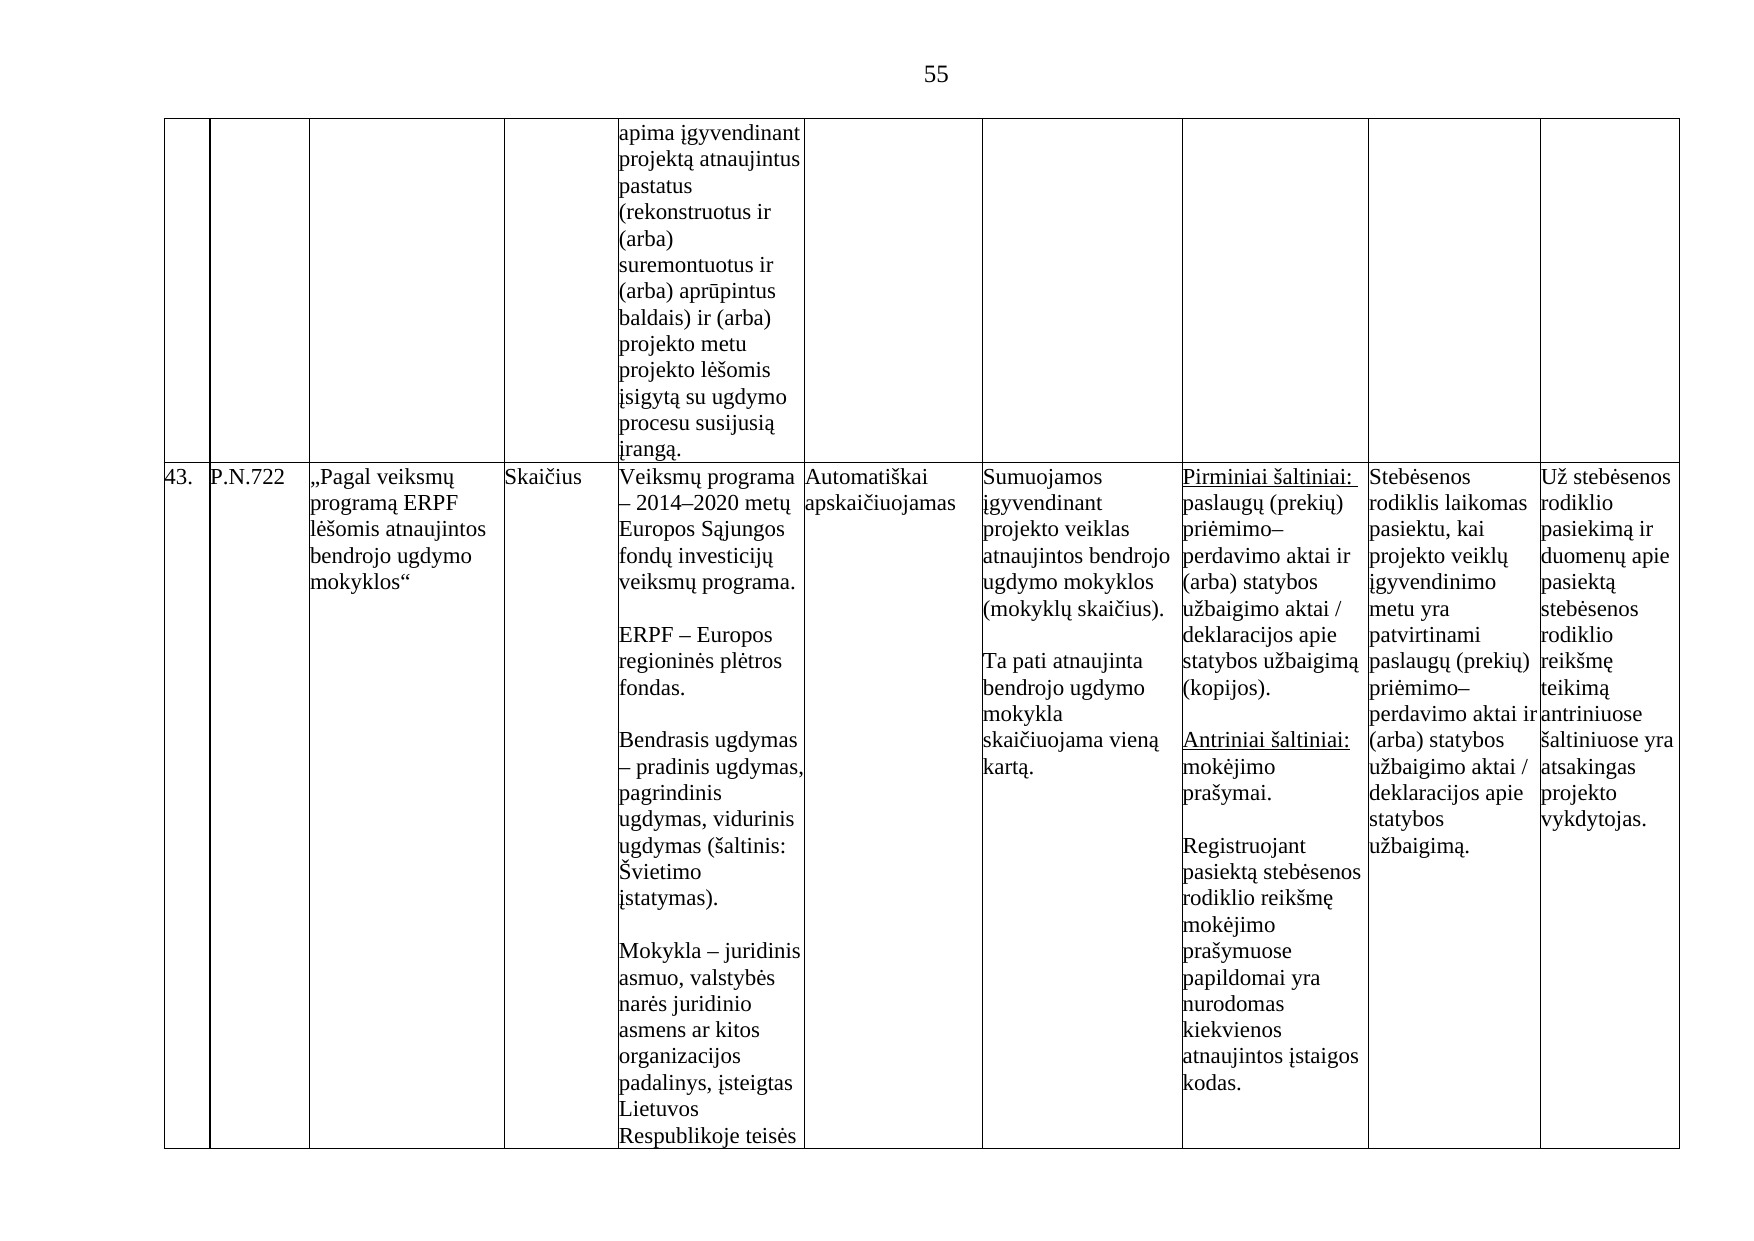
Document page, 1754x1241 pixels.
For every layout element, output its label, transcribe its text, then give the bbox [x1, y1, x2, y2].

table_cell apima įgyvendinant projektą atnaujintus pastatus (rekonstruotus ir (arba) suremontuotus ir (arba) aprūpintus baldais) ir (arba) projekto metu projekto lėšomis įsigytą su ugdymo procesu susijusią įrangą. [619, 119, 804, 462]
table_cell Pirminiai šaltiniai: paslaugų (prekių) priėmimo–perdavimo aktai ir (arba) statybos užbaigimo aktai / deklaracijos apie statybos užbaigimą (kopijos). Antriniai šaltiniai: mokėjimo prašymai. Registruojant pasiektą stebėsenos rodiklio reikšmę mokėjimo prašymuose papildomai yra nurodomas kiekvienos atnaujintos įstaigos kodas. [1183, 463, 1368, 1148]
table_cell „Pagal veiksmų programą ERPF lėšomis atnaujintos bendrojo ugdymo mokyklos“ [310, 463, 504, 1148]
table_cell [1541, 119, 1679, 462]
table_cell Sumuojamos įgyvendinant projekto veiklas atnaujintos bendrojo ugdymo mokyklos (mokyklų skaičius). Ta pati atnaujinta bendrojo ugdymo mokykla skaičiuojama vieną kartą. [983, 463, 1182, 1148]
table_cell [505, 119, 618, 462]
table_cell [1183, 119, 1368, 462]
table_cell Už stebėsenos rodiklio pasiekimą ir duomenų apie pasiektą stebėsenos rodiklio reikšmę teikimą antriniuose šaltiniuose yra atsakingas projekto vykdytojas. [1541, 463, 1679, 1148]
table_cell [165, 119, 209, 462]
table_cell Veiksmų programa – 2014–2020 metų Europos Sąjungos fondų investicijų veiksmų programa. ERPF – Europos regioninės plėtros fondas. Bendrasis ugdymas – pradinis ugdymas, pagrindinis ugdymas, vidurinis ugdymas (šaltinis: Švietimo įstatymas). Mokykla – juridinis asmuo, valstybės narės juridinio asmens ar kitos organizacijos padalinys, įsteigtas Lietuvos Respublikoje teisės [619, 463, 804, 1148]
table_cell [310, 119, 504, 462]
table_cell Stebėsenos rodiklis laikomas pasiektu, kai projekto veiklų įgyvendinimo metu yra patvirtinami paslaugų (prekių) priėmimo–perdavimo aktai ir (arba) statybos užbaigimo aktai / deklaracijos apie statybos užbaigimą. [1369, 463, 1540, 1148]
table_cell P.N.722 [211, 463, 309, 1148]
table_cell Automatiškai apskaičiuojamas [805, 463, 982, 1148]
table_cell Skaičius [505, 463, 618, 1148]
table_cell [805, 119, 982, 462]
table_cell [983, 119, 1182, 462]
table_cell [211, 119, 309, 462]
table_cell [1369, 119, 1540, 462]
table_cell 43. [165, 463, 209, 1148]
